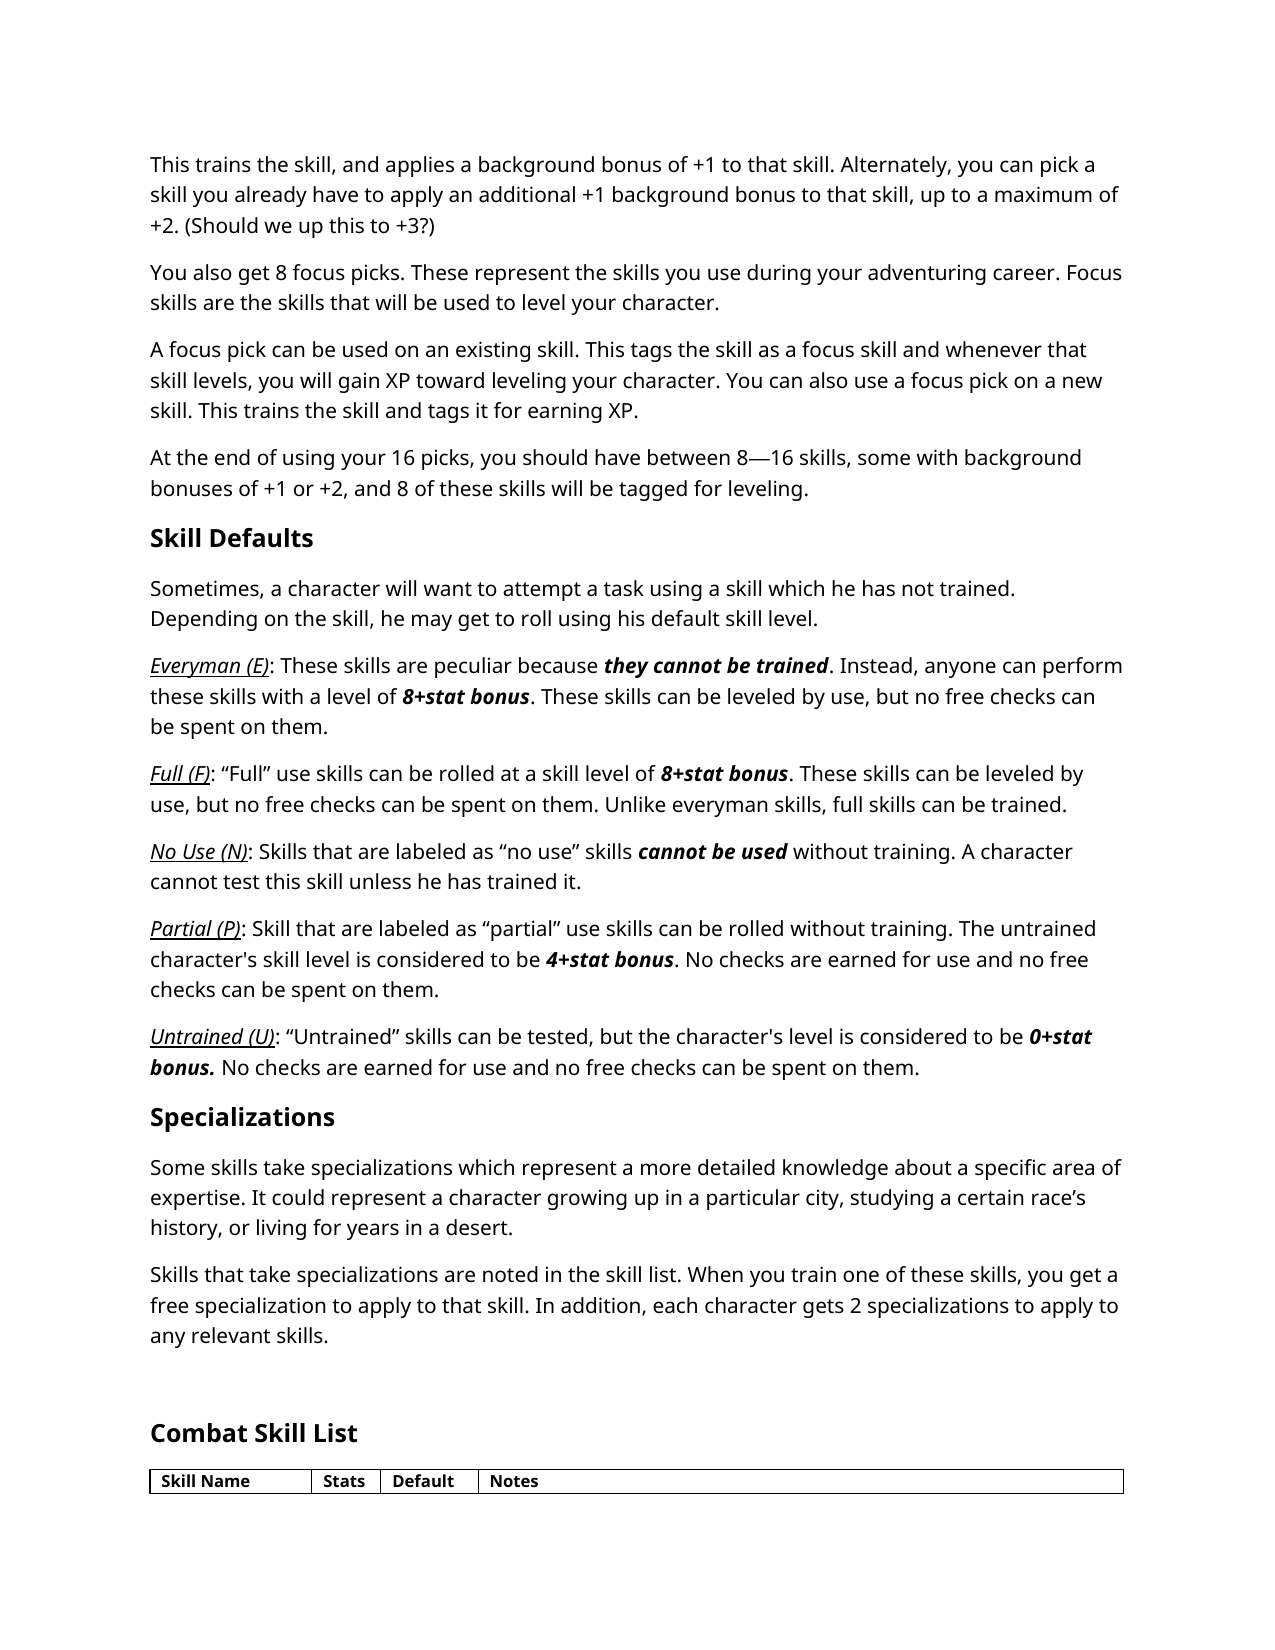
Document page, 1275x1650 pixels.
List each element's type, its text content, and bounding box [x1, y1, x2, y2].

text No Use (N): Skills that are labeled as “no use” skills cannot be used without training. A character cannot test this skill unless he has trained it. [150, 837, 1125, 896]
text Partial (P): Skill that are labeled as “partial” use skills can be rolled without training. The untrained character's skill level is considered to be 4+stat bonus. No checks are earned for use and no free checks can be spent on them. [150, 914, 1125, 1003]
text Skill Defaults [150, 521, 1125, 555]
text Specializations [150, 1100, 1125, 1134]
text Some skills take specializations which represent a more detailed knowledge about a specific area of expertise. It could represent a character growing up in a particular city, studying a certain race’s history, or living for years in a desert. [150, 1153, 1125, 1242]
text Combat Skill List [150, 1416, 1125, 1450]
table_header Skill Name [151, 1470, 311, 1492]
table_header Stats [312, 1470, 380, 1492]
table_header Default [381, 1470, 478, 1492]
text This trains the skill, and applies a background bonus of +1 to that skill. Alternately, you can pick a skill you already have to apply an additional +1 background bonus to that skill, up to a maximum of +2. (Should we up this to +3?) [150, 150, 1125, 239]
text Sometimes, a character will want to attempt a task using a skill which he has not trained. Depending on the skill, he may get to roll using his default skill level. [150, 574, 1125, 633]
text Full (F): “Full” use skills can be rolled at a skill level of 8+stat bonus. These skills can be leveled by use, but no free checks can be spent on them. Unlike everyman skills, full skills can be trained. [150, 759, 1125, 818]
text At the end of using your 16 picks, you should have between 8—16 skills, some with background bonuses of +1 or +2, and 8 of these skills will be tagged for leveling. [150, 443, 1125, 502]
table_header Notes [479, 1470, 1123, 1492]
text Skills that take specializations are noted in the skill list. When you train one of these skills, you get a free specialization to apply to that skill. In addition, each character gets 2 specializations to apply to any relevant skills. [150, 1261, 1125, 1350]
text Untrained (U): “Untrained” skills can be tested, but the character's level is considered to be 0+stat bonus. No checks are earned for use and no free checks can be spent on them. [150, 1022, 1125, 1081]
text You also get 8 focus picks. These represent the skills you use during your adventuring career. Focus skills are the skills that will be used to level your character. [150, 258, 1125, 317]
text Everyman (E): These skills are peculiar because they cannot be trained. Instead, anyone can perform these skills with a level of 8+stat bonus. These skills can be leveled by use, but no free checks can be spent on them. [150, 651, 1125, 741]
text A focus pick can be used on an existing skill. This tags the skill as a focus skill and whenever that skill levels, you will gain XP toward leveling your character. You can also use a focus pick on a new skill. This trains the skill and tags it for earning XP. [150, 335, 1125, 425]
